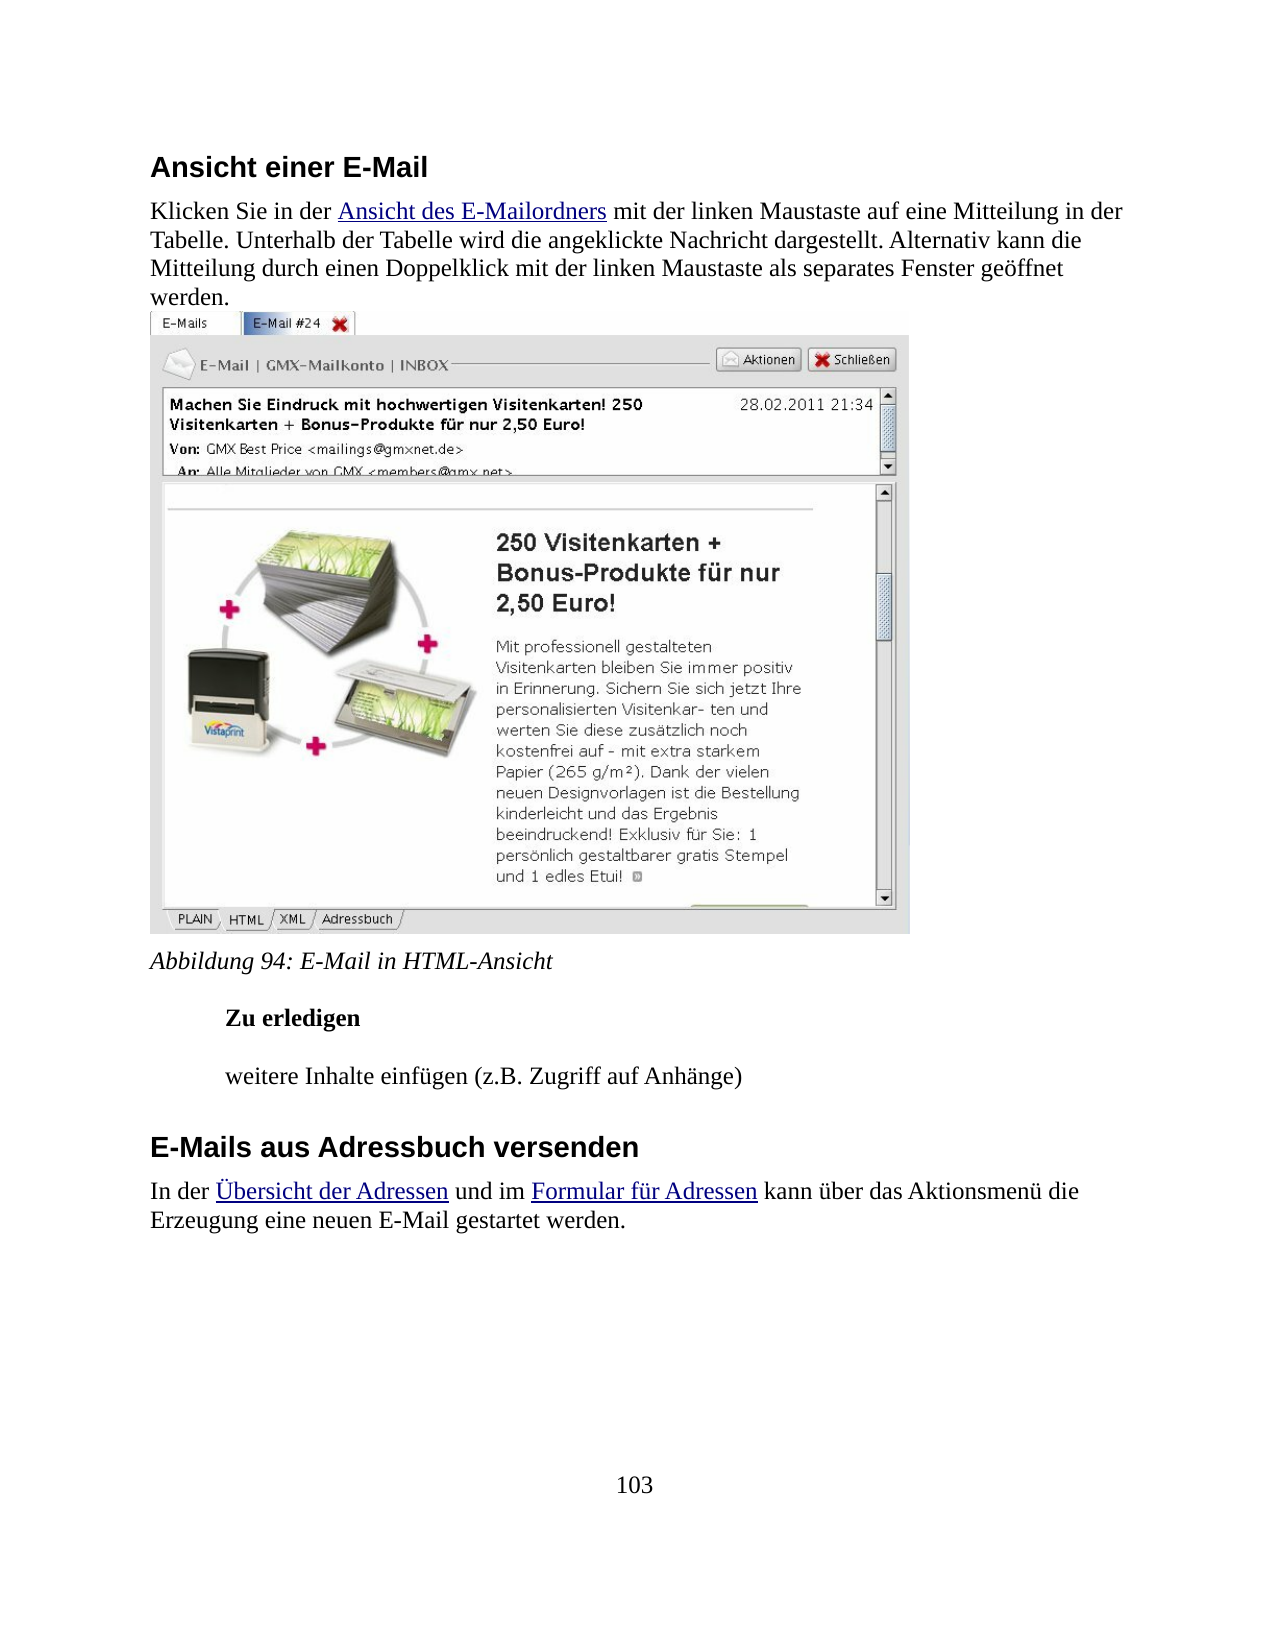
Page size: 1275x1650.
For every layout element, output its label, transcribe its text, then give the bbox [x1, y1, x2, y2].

picture [150, 311, 910, 934]
text In der Übersicht der Adressen und im Formular für Adressen kann über das Aktionsmenü die Erzeugung eine neuen E-Mail gestartet werden. [150, 1176, 1125, 1234]
text Abbildung 94: E-Mail in HTML-Ansicht [150, 946, 1125, 975]
subtitle E-Mails aus Adressbuch versenden [150, 1130, 1125, 1164]
text weitere Inhalte einfügen (z.B. Zugriff auf Anhänge) [225, 1061, 1125, 1090]
text Klicken Sie in der Ansicht des E-Mailordners mit der linken Maustaste auf eine Mitteilung in der Tabelle. Unterhalb der Tabelle wird die angeklickte Nachricht dargestellt. Alternativ kann die Mitteilung durch einen Doppelklick mit der linken Maustaste als separates Fenster geöffnet werden. [150, 196, 1125, 311]
subtitle Ansicht einer E-Mail [150, 150, 1125, 183]
text Zu erledigen [225, 1003, 1125, 1031]
